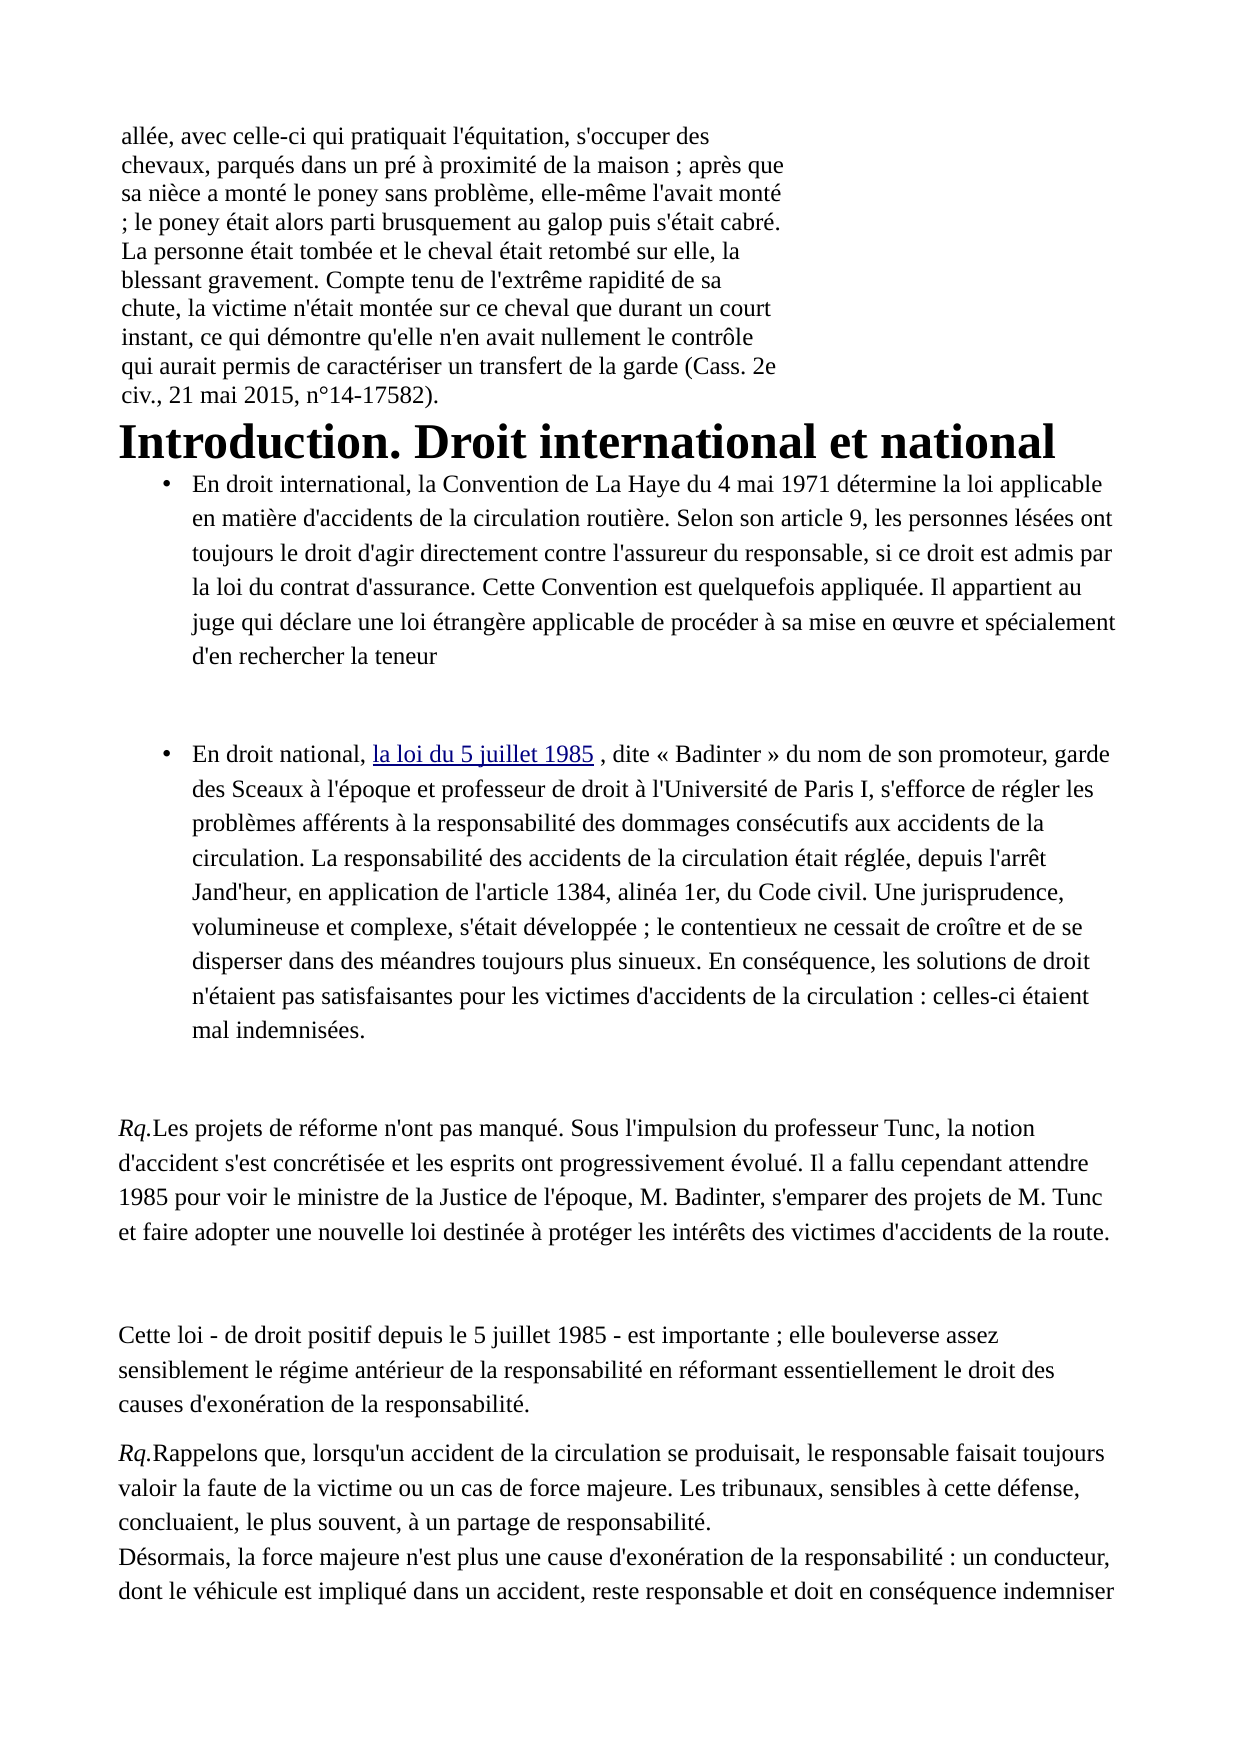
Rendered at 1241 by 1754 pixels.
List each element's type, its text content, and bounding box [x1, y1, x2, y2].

list En droit international, la Convention de La Haye du 4 mai 1971 détermine la loi applicable en matière d'accidents de la circulation routière. Selon son article 9, les personnes lésées ont toujours le droit d'agir directement contre l'assureur du responsable, si ce droit est admis par la loi du contrat d'assurance. Cette Convention est quelquefois appliquée. Il appartient au juge qui déclare une loi étrangère applicable de procéder à sa mise en œuvre et spécialement d'en rechercher la teneur [162, 469, 1122, 670]
subtitle Introduction. Droit international et national [118, 411, 1122, 469]
text Rq.Rappelons que, lorsqu'un accident de la circulation se produisait, le responsable faisait toujours valoir la faute de la victime ou un cas de force majeure. Les tribunaux, sensibles à cette défense, concluaient, le plus souvent, à un partage de responsabilité. [118, 1438, 1122, 1536]
text Cette loi - de droit positif depuis le 5 juillet 1985 - est importante ; elle bouleverse assez sensiblement le régime antérieur de la responsabilité en réformant essentiellement le droit des causes d'exonération de la responsabilité. [118, 1251, 1122, 1418]
text Rq.Les projets de réforme n'ont pas manqué. Sous l'impulsion du professeur Tunc, la notion d'accident s'est concrétisée et les esprits ont progressivement évolué. Il a fallu cependant attendre 1985 pour voir le ministre de la Justice de l'époque, M. Badinter, s'emparer des projets de M. Tunc et faire adopter une nouvelle loi destinée à protéger les intérêts des victimes d'accidents de la route. [118, 1113, 1122, 1246]
table_cell allée, avec celle-ci qui pratiquait l'équitation, s'occuper des chevaux, parqués dans un pré à proximité de la maison ; après que sa nièce a monté le poney sans problème, elle-même l'avait monté ; le poney était alors parti brusquement au galop puis s'était cabré. La personne était tombée et le cheval était retombé sur elle, la blessant gravement. Compte tenu de l'extrême rapidité de sa chute, la victime n'était montée sur ce cheval que durant un court instant, ce qui démontre qu'elle n'en avait nullement le contrôle qui aurait permis de caractériser un transfert de la garde (Cass. 2e civ., 21 mai 2015, n°14-17582). [118, 118, 788, 411]
list En droit national, la loi du 5 juillet 1985 , dite « Badinter » du nom de son promoteur, garde des Sceaux à l'époque et professeur de droit à l'Université de Paris I, s'efforce de régler les problèmes afférents à la responsabilité des dommages consécutifs aux accidents de la circulation. La responsabilité des accidents de la circulation était réglée, depuis l'arrêt Jand'heur, en application de l'article 1384, alinéa 1er, du Code civil. Une jurisprudence, volumineuse et complexe, s'était développée ; le contentieux ne cessait de croître et de se disperser dans des méandres toujours plus sinueux. En conséquence, les solutions de droit n'étaient pas satisfaisantes pour les victimes d'accidents de la circulation : celles-ci étaient mal indemnisées. [162, 739, 1122, 1044]
text Désormais, la force majeure n'est plus une cause d'exonération de la responsabilité : un conducteur, dont le véhicule est impliqué dans un accident, reste responsable et doit en conséquence indemniser [118, 1542, 1122, 1605]
table_cell [788, 118, 1122, 411]
